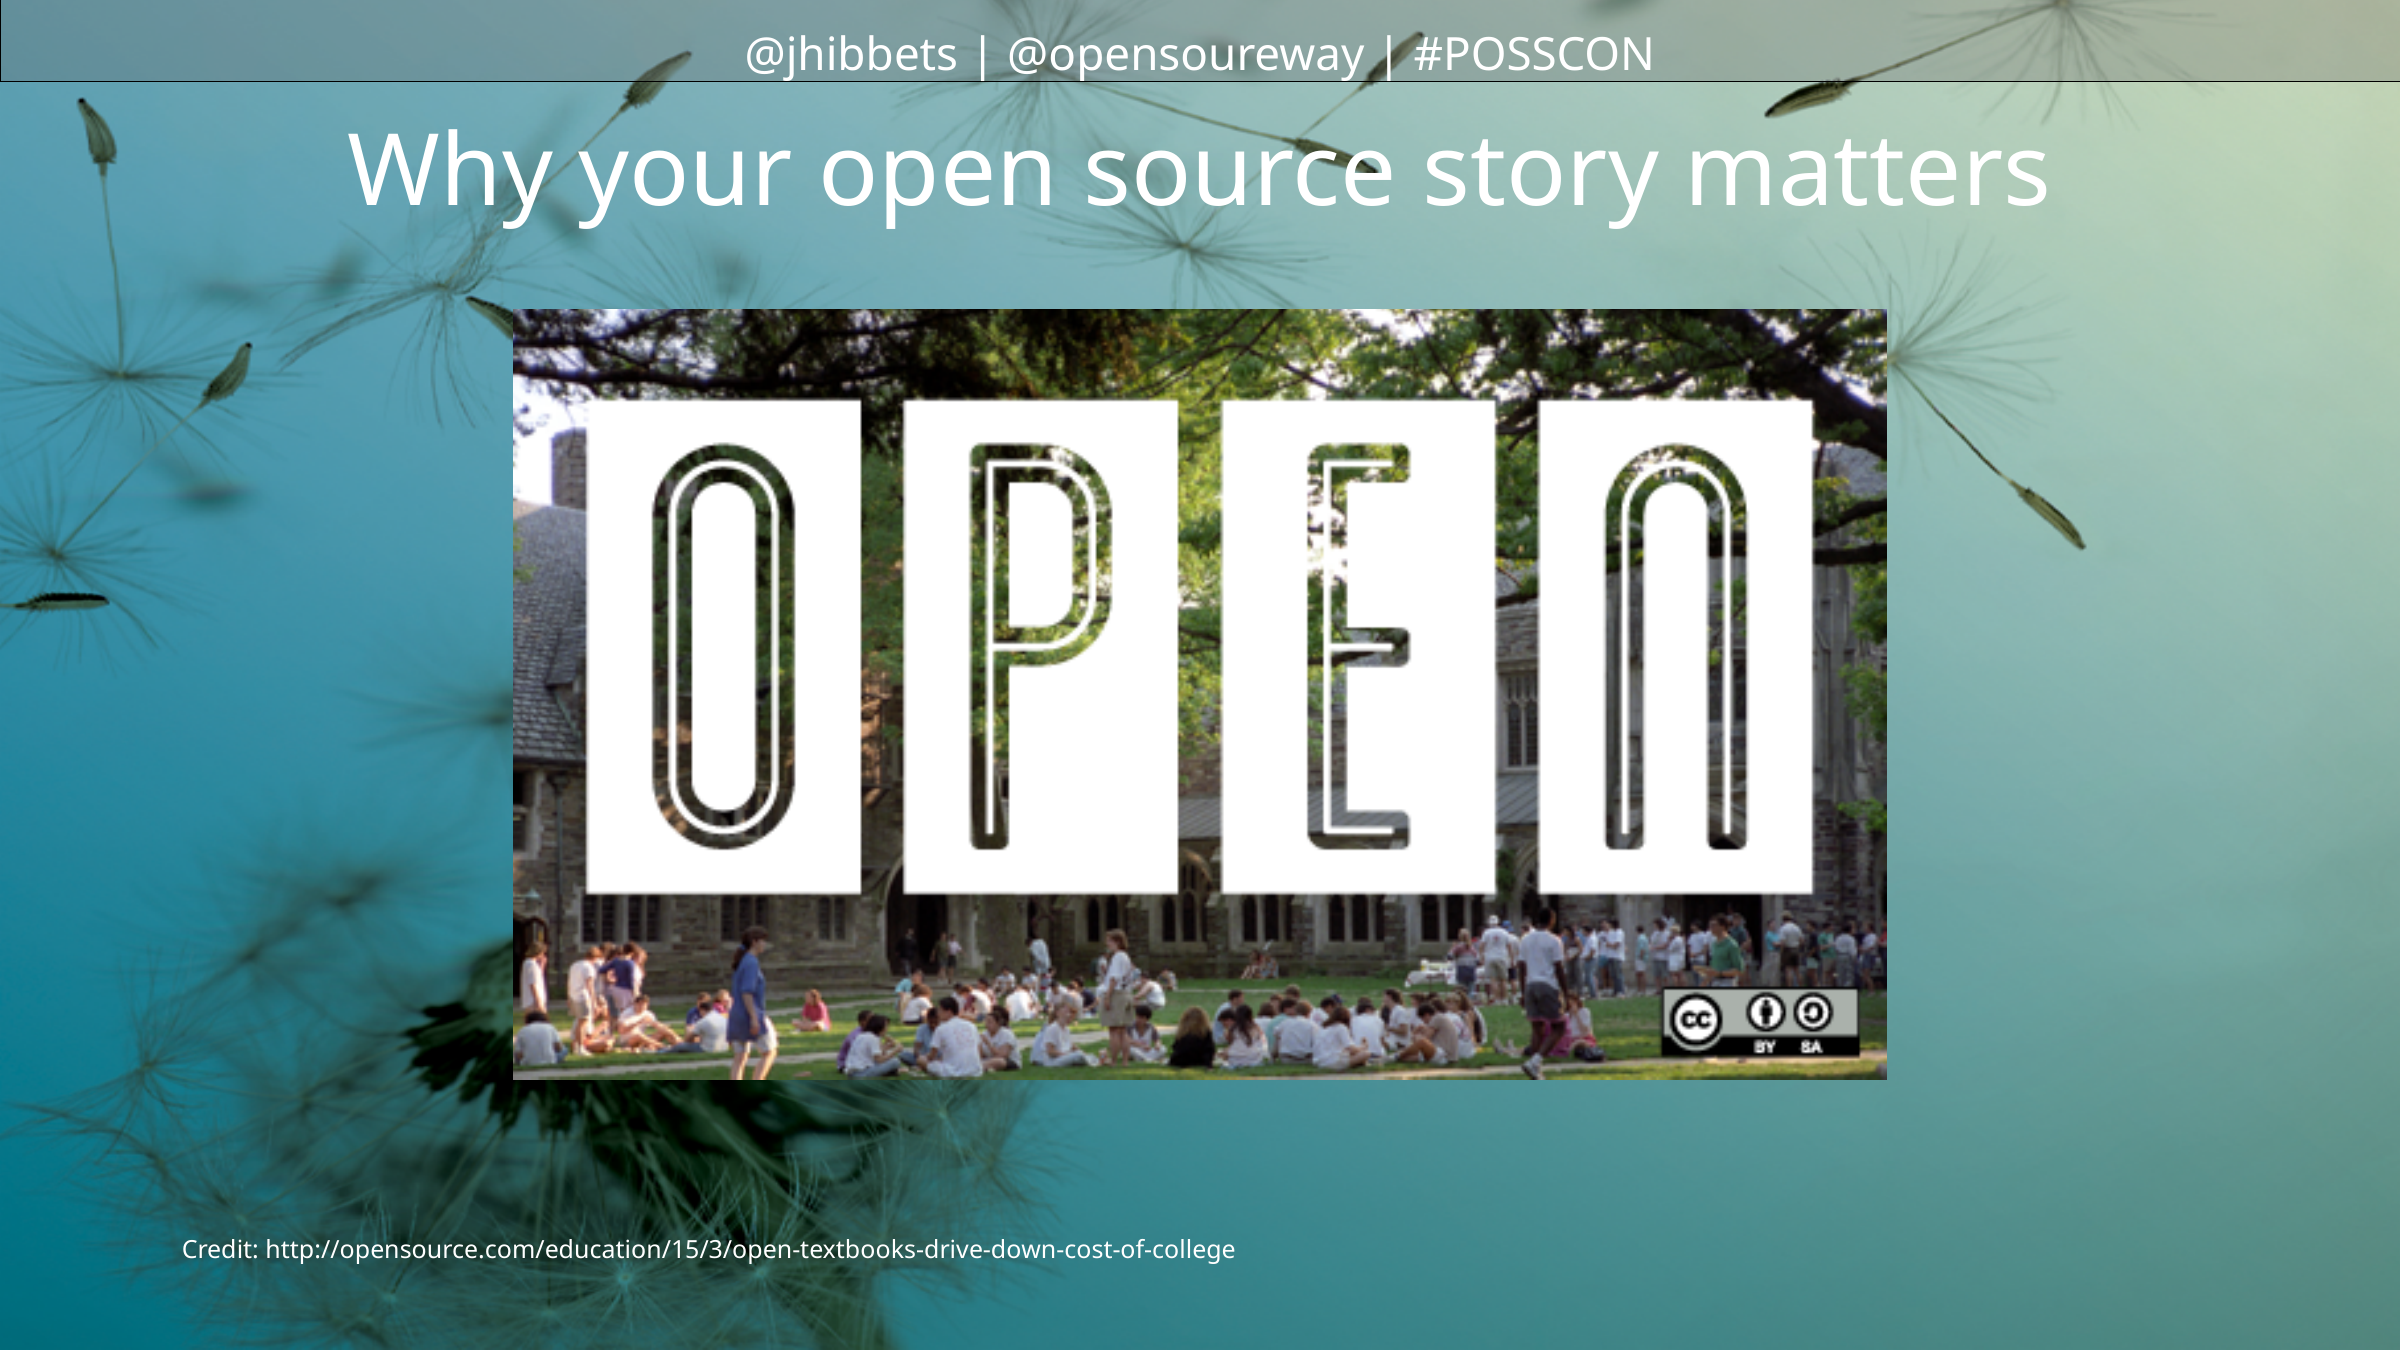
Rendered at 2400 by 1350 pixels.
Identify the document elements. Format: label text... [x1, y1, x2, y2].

text_box Credit: http://opensource.com/education/15/3/open-textbooks-drive-down-cost-of-college [167, 1224, 1263, 1272]
picture [0, 82, 2400, 1350]
title Why your open source story matters [120, 53, 2281, 280]
